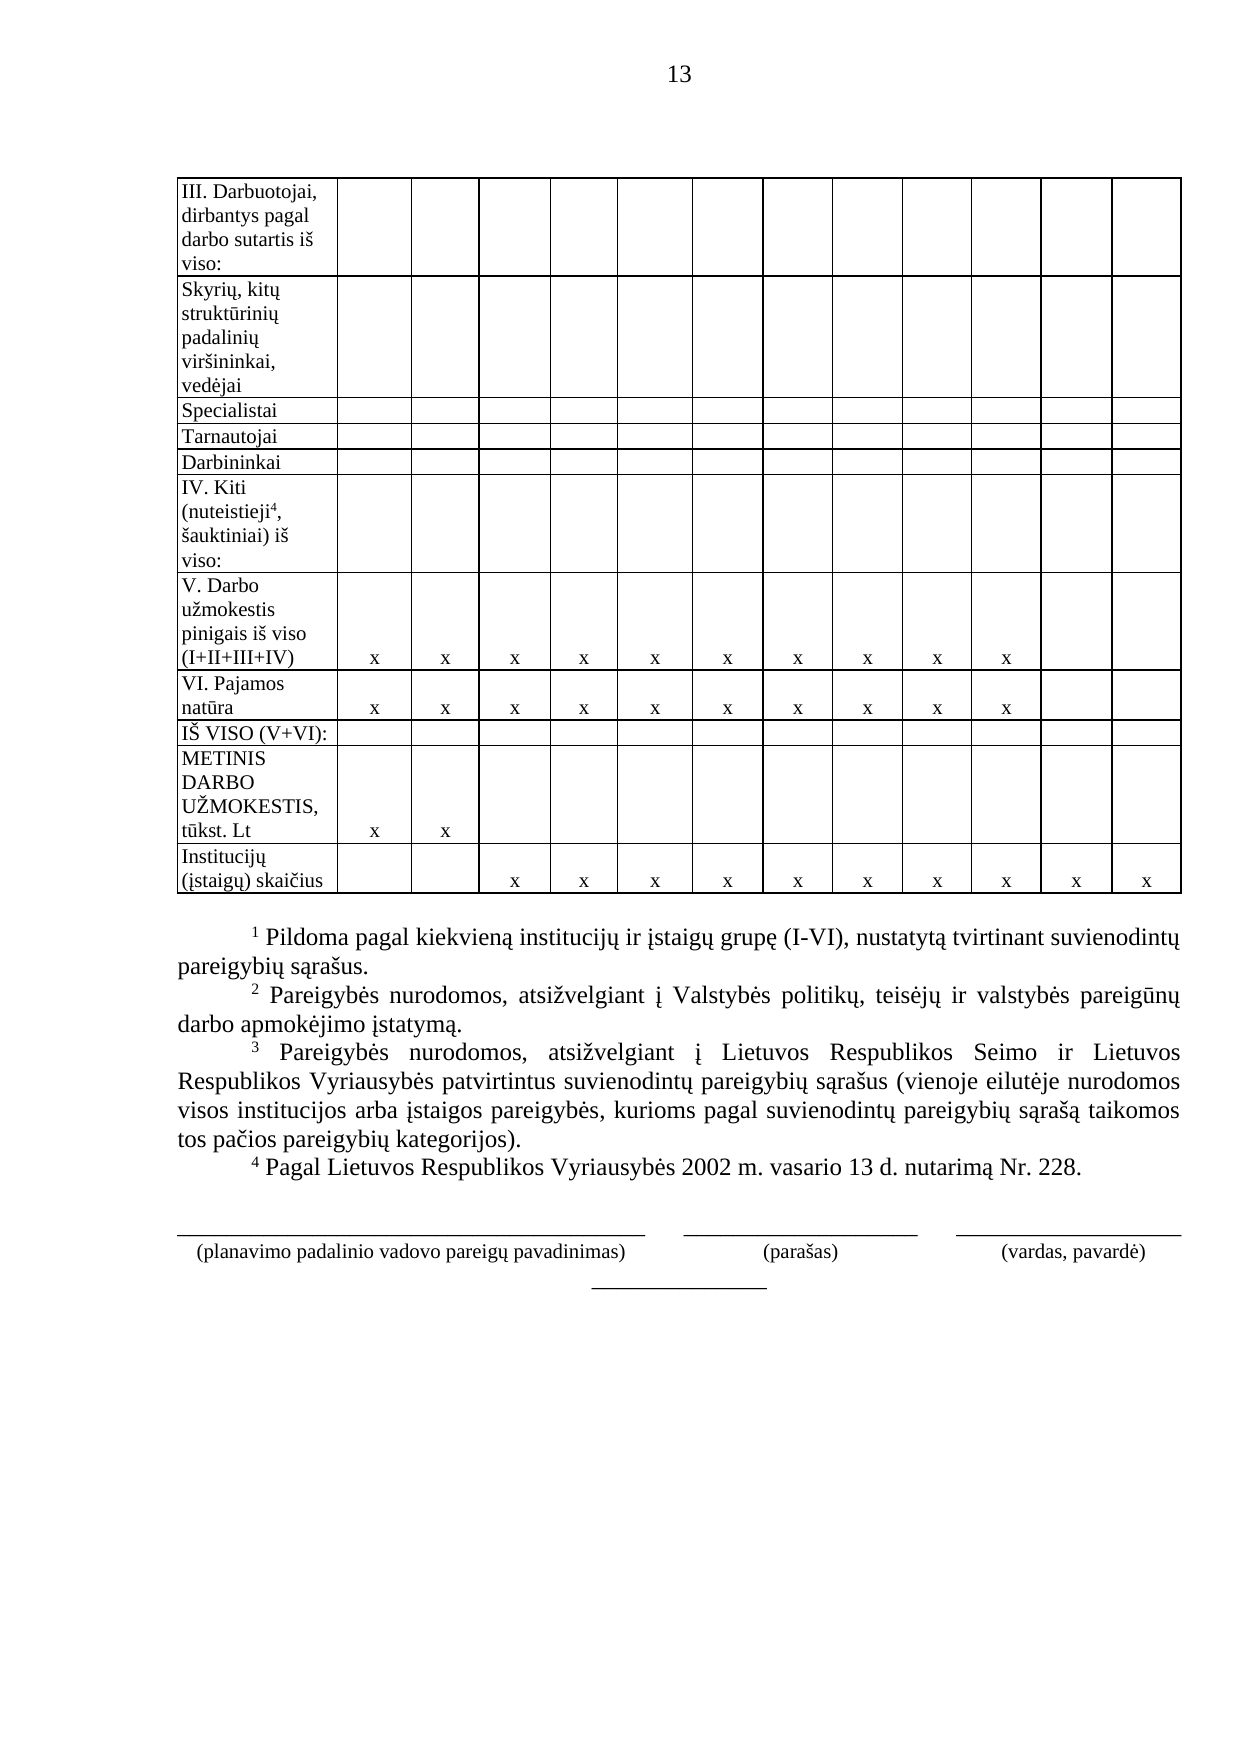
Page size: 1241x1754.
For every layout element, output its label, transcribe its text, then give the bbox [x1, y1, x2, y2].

table_cell [1042, 746, 1111, 842]
table_cell [688, 398, 692, 422]
text 3 Pareigybės nurodomos, atsižvelgiant į Lietuvos Respublikos Seimo ir Lietuvos Respublikos Vyriausybės patvirtintus suvienodintų pareigybių sąrašus (vienoje eilutėje nurodomos visos institucijos arba įstaigos pareigybės, kurioms pagal suvienodintų pareigybių sąrašą taikomos tos pačios pareigybių kategorijos). [177, 1037, 1181, 1152]
table_cell [618, 398, 622, 422]
table_cell x [551, 573, 617, 669]
table_cell [693, 746, 762, 842]
table_cell [1042, 671, 1111, 719]
table_cell [407, 424, 411, 448]
table_cell [412, 721, 416, 745]
table_cell [764, 277, 832, 397]
table_cell [972, 179, 1040, 275]
table_cell [967, 450, 971, 474]
table_cell x [338, 671, 411, 719]
table_cell x [764, 844, 832, 892]
table_cell [412, 844, 478, 892]
text 4 Pagal Lietuvos Respublikos Vyriausybės 2002 m. vasario 13 d. nutarimą Nr. 228. [177, 1152, 1181, 1181]
table_cell x [903, 671, 971, 719]
table_cell [1113, 277, 1180, 397]
table_cell x [338, 746, 411, 842]
table_cell [833, 398, 837, 422]
table_cell [551, 277, 617, 397]
table_cell x [833, 844, 902, 892]
table_cell x [972, 844, 1040, 892]
table_cell [618, 746, 692, 842]
table_cell x [833, 671, 902, 719]
table_cell [688, 450, 692, 474]
table_cell [551, 746, 617, 842]
table_cell [688, 424, 692, 448]
table_cell [618, 475, 692, 572]
table_cell x [1042, 844, 1111, 892]
table_cell [898, 721, 902, 745]
table_cell [903, 746, 971, 842]
table_cell [1113, 475, 1180, 572]
table_cell [1042, 277, 1111, 397]
table_cell [618, 179, 692, 275]
table_cell x [833, 573, 902, 669]
table_cell x [693, 671, 762, 719]
table_cell [903, 179, 971, 275]
table_cell [828, 450, 832, 474]
table_cell [338, 450, 342, 474]
table_cell [833, 746, 902, 842]
table_cell [338, 475, 411, 572]
table_cell [898, 424, 902, 448]
table_cell x [480, 573, 550, 669]
table_cell [546, 721, 550, 745]
table_cell x [693, 573, 762, 669]
table_cell [833, 277, 902, 397]
table_cell [613, 721, 617, 745]
table_cell x [618, 671, 692, 719]
table_cell x [480, 671, 550, 719]
table_cell [967, 424, 971, 448]
table_cell [903, 475, 971, 572]
table_cell [546, 398, 550, 422]
text (planavimo padalinio vadovo pareigų pavadinimas) (parašas) (vardas, pavardė) [177, 1239, 1181, 1263]
table_cell [833, 721, 837, 745]
table_cell [898, 398, 902, 422]
table_cell x [551, 844, 617, 892]
table_cell [1042, 573, 1111, 669]
table_cell [972, 475, 1040, 572]
table_cell [764, 475, 832, 572]
table_cell [338, 424, 342, 448]
table_cell [693, 475, 762, 572]
table_cell [338, 844, 411, 892]
table_cell [972, 721, 976, 745]
table_cell [972, 277, 1040, 397]
table_cell [613, 450, 617, 474]
table_cell [1113, 671, 1180, 719]
table_cell [546, 424, 550, 448]
table_cell [903, 277, 971, 397]
table_cell [972, 424, 976, 448]
table_cell [972, 746, 1040, 842]
table_cell [407, 398, 411, 422]
table_cell [903, 721, 907, 745]
table_cell [833, 424, 837, 448]
table_cell [338, 277, 411, 397]
table_cell [338, 398, 342, 422]
table_cell x [972, 573, 1040, 669]
table_cell [1042, 475, 1111, 572]
table_cell x [903, 844, 971, 892]
table_cell [833, 475, 902, 572]
table_cell [613, 398, 617, 422]
table_cell [480, 277, 550, 397]
table_cell [688, 721, 692, 745]
table_cell x [412, 746, 478, 842]
table_cell [828, 721, 832, 745]
table_cell [412, 179, 478, 275]
table_cell [412, 450, 416, 474]
table_cell [338, 179, 411, 275]
table_cell [833, 179, 902, 275]
table_cell x [412, 671, 478, 719]
table_cell x [764, 573, 832, 669]
table_cell [903, 424, 907, 448]
table_cell [972, 398, 976, 422]
table_cell [412, 277, 478, 397]
table_cell [903, 450, 907, 474]
table_cell [828, 398, 832, 422]
table_cell [833, 450, 837, 474]
table_cell [480, 179, 550, 275]
table_cell [898, 450, 902, 474]
table_cell x [764, 671, 832, 719]
table_cell [412, 475, 478, 572]
table_cell [972, 450, 976, 474]
table_cell [480, 475, 550, 572]
table_cell x [551, 671, 617, 719]
table_cell [693, 179, 762, 275]
table_cell x [903, 573, 971, 669]
table_cell [618, 721, 622, 745]
table_cell [480, 746, 550, 842]
table_cell [764, 179, 832, 275]
table_cell x [693, 844, 762, 892]
table_cell [764, 746, 832, 842]
table_cell [1042, 179, 1111, 275]
table_cell [903, 398, 907, 422]
table_cell x [338, 573, 411, 669]
table_cell [338, 721, 342, 745]
text 2 Pareigybės nurodomos, atsižvelgiant į Valstybės politikų, teisėjų ir valstybės pareigūnų darbo apmokėjimo įstatymą. [177, 980, 1181, 1037]
table_cell x [480, 844, 550, 892]
table_cell [618, 277, 692, 397]
table_cell x [618, 844, 692, 892]
table_cell [412, 424, 416, 448]
table_cell [618, 424, 622, 448]
table_cell [551, 179, 617, 275]
table_cell [546, 450, 550, 474]
table_cell [551, 475, 617, 572]
table_cell [412, 398, 416, 422]
table_cell [967, 398, 971, 422]
text 1 Pildoma pagal kiekvieną institucijų ir įstaigų grupę (I-VI), nustatytą tvirtinant suvienodintų pareigybių sąrašus. [177, 922, 1181, 980]
table_cell [1113, 573, 1180, 669]
table_cell x [1113, 844, 1180, 892]
table_cell [693, 277, 762, 397]
table_cell [967, 721, 971, 745]
table_cell x [618, 573, 692, 669]
table_cell [1113, 179, 1180, 275]
table_cell [407, 721, 411, 745]
text ______________ [177, 1263, 1181, 1292]
table_cell [407, 450, 411, 474]
table_cell [828, 424, 832, 448]
table_cell [1113, 746, 1180, 842]
table_cell x [412, 573, 478, 669]
table_cell x [972, 671, 1040, 719]
table_cell [618, 450, 622, 474]
table_cell [613, 424, 617, 448]
